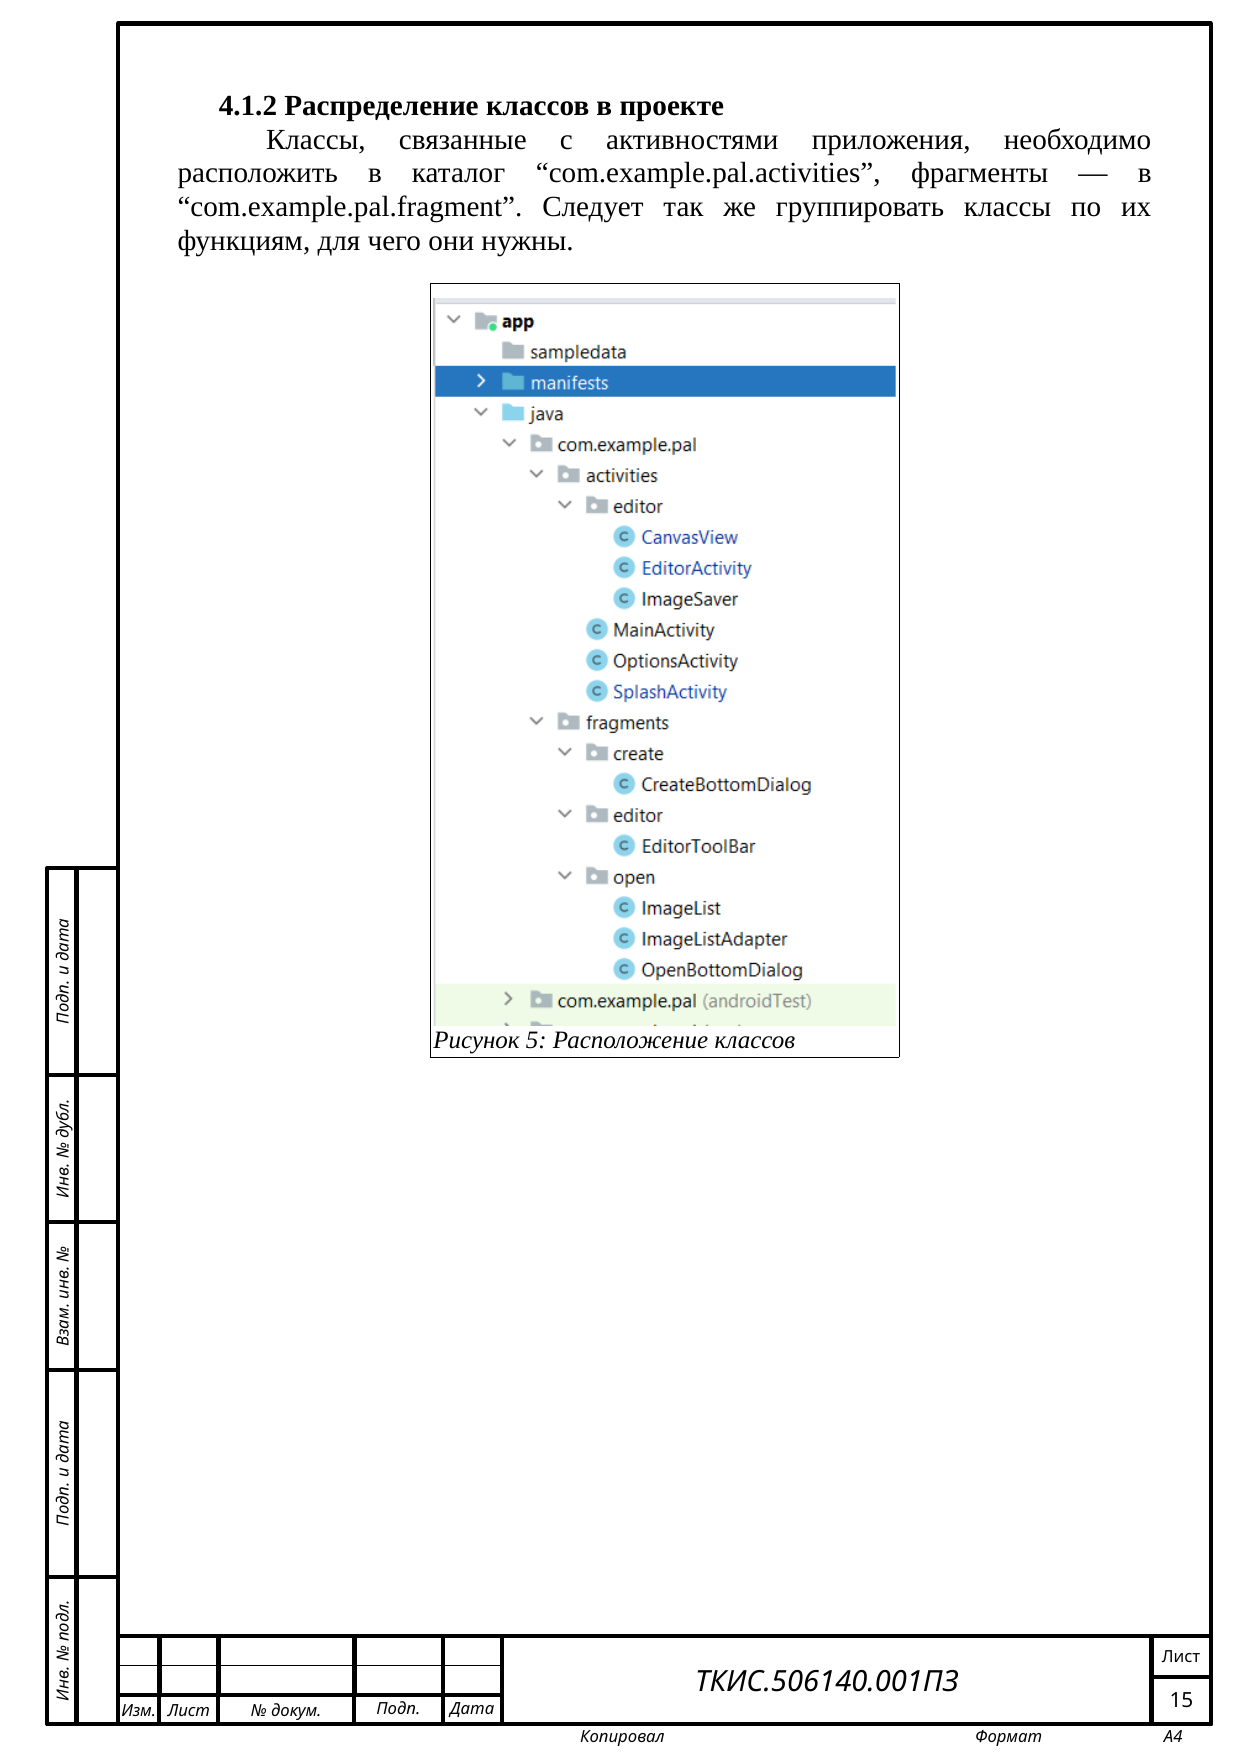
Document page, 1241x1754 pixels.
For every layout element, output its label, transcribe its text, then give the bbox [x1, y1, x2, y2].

text [431, 284, 899, 1057]
text Классы, связанные с активностями приложения, необходимо расположить в каталог “com.example.pal.activities”, фрагменты — в “com.example.pal.fragment”. Следует так же группировать классы по их функциям, для чего они нужны. [177, 122, 1152, 256]
text Рисунок 5: Расположение классов [433, 1026, 896, 1054]
subtitle Распределение классов в проекте [218, 88, 1152, 122]
picture [433, 298, 896, 1026]
